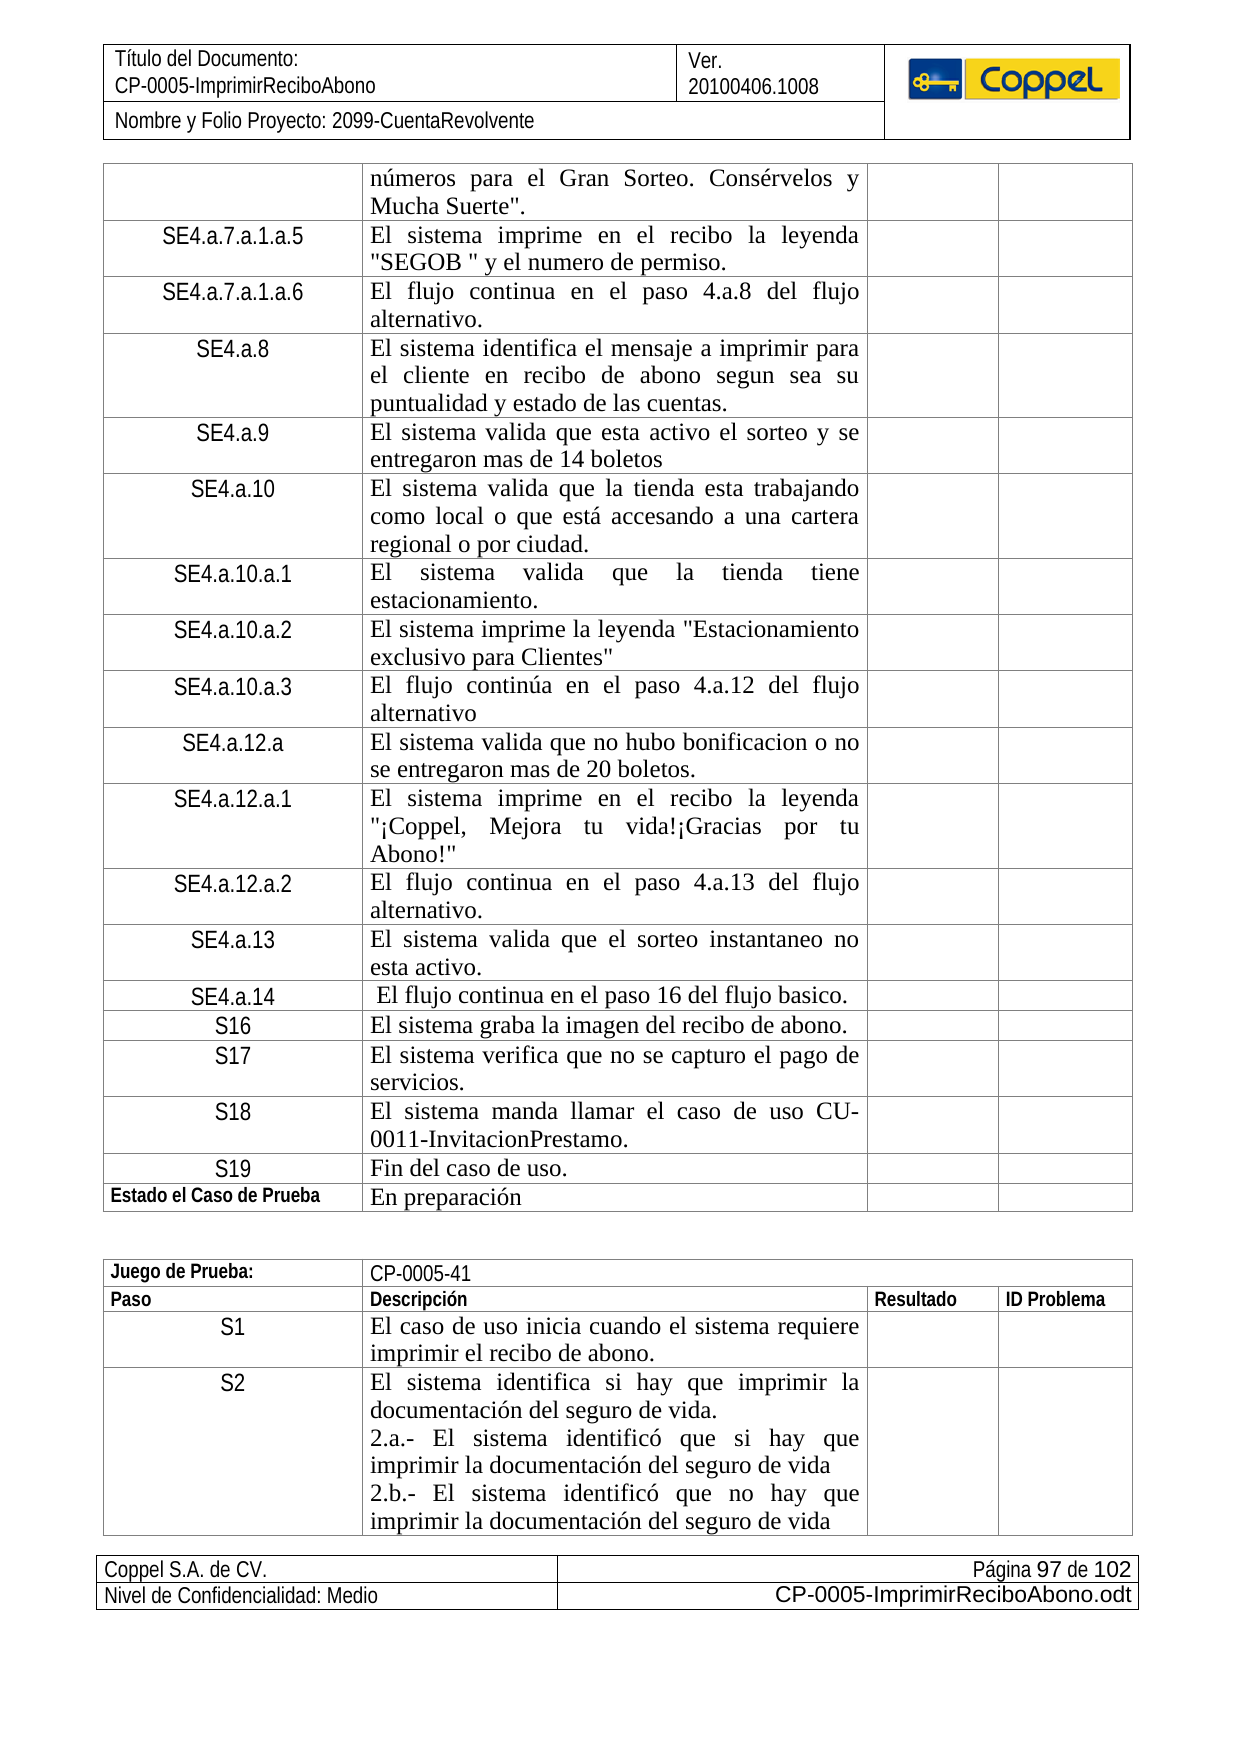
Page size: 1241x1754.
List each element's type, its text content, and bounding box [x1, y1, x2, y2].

table_cell El sistema identifica si hay que imprimir la documentación del seguro de vida. 2.a.- El sistema identificó que si hay que imprimir la documentación del seguro de vida 2.b.- El sistema identificó que no hay que imprimir la documentación del seguro de vida [363, 1368, 867, 1534]
table_cell [868, 334, 998, 417]
table_cell El sistema graba la imagen del recibo de abono. [363, 1011, 867, 1040]
table_cell [868, 784, 998, 867]
table_cell Resultado [868, 1287, 998, 1311]
table_cell El caso de uso inicia cuando el sistema requiere imprimir el recibo de abono. [363, 1312, 867, 1367]
table_cell S19 [104, 1154, 362, 1182]
table_cell [868, 728, 998, 783]
table_cell [999, 164, 1132, 220]
table_cell SE4.a.12.a [104, 728, 362, 783]
table_cell El flujo continua en el paso 4.a.13 del flujo alternativo. [363, 869, 867, 924]
table_cell SE4.a.9 [104, 418, 362, 473]
table_cell SE4.a.10.a.2 [104, 615, 362, 670]
table_cell [999, 671, 1132, 727]
table_cell [999, 728, 1132, 783]
table_cell SE4.a.10 [104, 474, 362, 557]
table_header CP-0005-41 [363, 1260, 1132, 1286]
table_cell [999, 784, 1132, 867]
table_cell S2 [104, 1368, 362, 1534]
table_cell [868, 1312, 998, 1367]
table_cell ID Problema [999, 1287, 1132, 1311]
table_cell SE4.a.14 [104, 981, 362, 1010]
table_cell El sistema imprime en el recibo la leyenda "¡Coppel, Mejora tu vida!¡Gracias por tu Abono!" [363, 784, 867, 867]
table_cell SE4.a.10.a.1 [104, 559, 362, 614]
table_cell [868, 671, 998, 727]
table_cell En preparación [363, 1184, 867, 1211]
table_cell Descripción [363, 1287, 867, 1311]
table_cell [868, 981, 998, 1010]
table_cell [999, 869, 1132, 924]
table_cell [868, 925, 998, 980]
table_cell El sistema imprime la leyenda "Estacionamiento exclusivo para Clientes" [363, 615, 867, 670]
table_cell [999, 615, 1132, 670]
table_cell El sistema valida que la tienda tiene estacionamiento. [363, 559, 867, 614]
table_cell El sistema valida que esta activo el sorteo y se entregaron mas de 14 boletos [363, 418, 867, 473]
table_cell SE4.a.12.a.2 [104, 869, 362, 924]
table_cell El sistema imprime en el recibo la leyenda "SEGOB " y el numero de permiso. [363, 221, 867, 276]
table_cell SE4.a.8 [104, 334, 362, 417]
table_cell [999, 1312, 1132, 1367]
table_cell [868, 1154, 998, 1182]
table_cell [999, 418, 1132, 473]
table_cell El flujo continua en el paso 4.a.8 del flujo alternativo. [363, 277, 867, 333]
table_cell S17 [104, 1041, 362, 1096]
table_cell SE4.a.13 [104, 925, 362, 980]
table_cell El sistema valida que la tienda esta trabajando como local o que está accesando a una cartera regional o por ciudad. [363, 474, 867, 557]
table_cell El sistema valida que el sorteo instantaneo no esta activo. [363, 925, 867, 980]
table_cell El sistema verifica que no se capturo el pago de servicios. [363, 1041, 867, 1096]
table_cell [999, 1097, 1132, 1153]
table_header Juego de Prueba: [104, 1260, 362, 1286]
table_cell Fin del caso de uso. [363, 1154, 867, 1182]
table_cell S18 [104, 1097, 362, 1153]
table_cell [999, 1011, 1132, 1040]
table_cell S1 [104, 1312, 362, 1367]
table_cell [868, 1011, 998, 1040]
table_cell [999, 474, 1132, 557]
table_cell [868, 221, 998, 276]
table_cell [999, 925, 1132, 980]
table_cell SE4.a.12.a.1 [104, 784, 362, 867]
table_cell [868, 418, 998, 473]
table_cell Estado el Caso de Prueba [104, 1184, 362, 1211]
table_cell El sistema valida que no hubo bonificacion o no se entregaron mas de 20 boletos. [363, 728, 867, 783]
table_cell SE4.a.7.a.1.a.5 [104, 221, 362, 276]
table_cell [104, 164, 362, 220]
table_cell SE4.a.10.a.3 [104, 671, 362, 727]
table_cell S16 [104, 1011, 362, 1040]
table_cell [999, 1184, 1132, 1211]
table_cell [868, 1368, 998, 1534]
table_cell El flujo continua en el paso 16 del flujo basico. [363, 981, 867, 1010]
table_cell El sistema manda llamar el caso de uso CU-0011-InvitacionPrestamo. [363, 1097, 867, 1153]
table_cell Paso [104, 1287, 362, 1311]
table_cell [999, 559, 1132, 614]
table_cell números para el Gran Sorteo. Consérvelos y Mucha Suerte". [363, 164, 867, 220]
table_cell El flujo continúa en el paso 4.a.12 del flujo alternativo [363, 671, 867, 727]
table_cell [999, 1368, 1132, 1534]
table_cell [999, 1154, 1132, 1182]
table_cell [868, 1184, 998, 1211]
table_cell [868, 164, 998, 220]
table_cell [999, 221, 1132, 276]
table_cell [868, 559, 998, 614]
table_cell [868, 474, 998, 557]
table_cell El sistema identifica el mensaje a imprimir para el cliente en recibo de abono segun sea su puntualidad y estado de las cuentas. [363, 334, 867, 417]
table_cell [999, 277, 1132, 333]
table_cell [868, 1041, 998, 1096]
table_cell [999, 981, 1132, 1010]
table_cell [999, 1041, 1132, 1096]
table_cell [868, 869, 998, 924]
table_cell [999, 334, 1132, 417]
table_cell [868, 277, 998, 333]
table_cell SE4.a.7.a.1.a.6 [104, 277, 362, 333]
table_cell [868, 615, 998, 670]
table_cell [868, 1097, 998, 1153]
